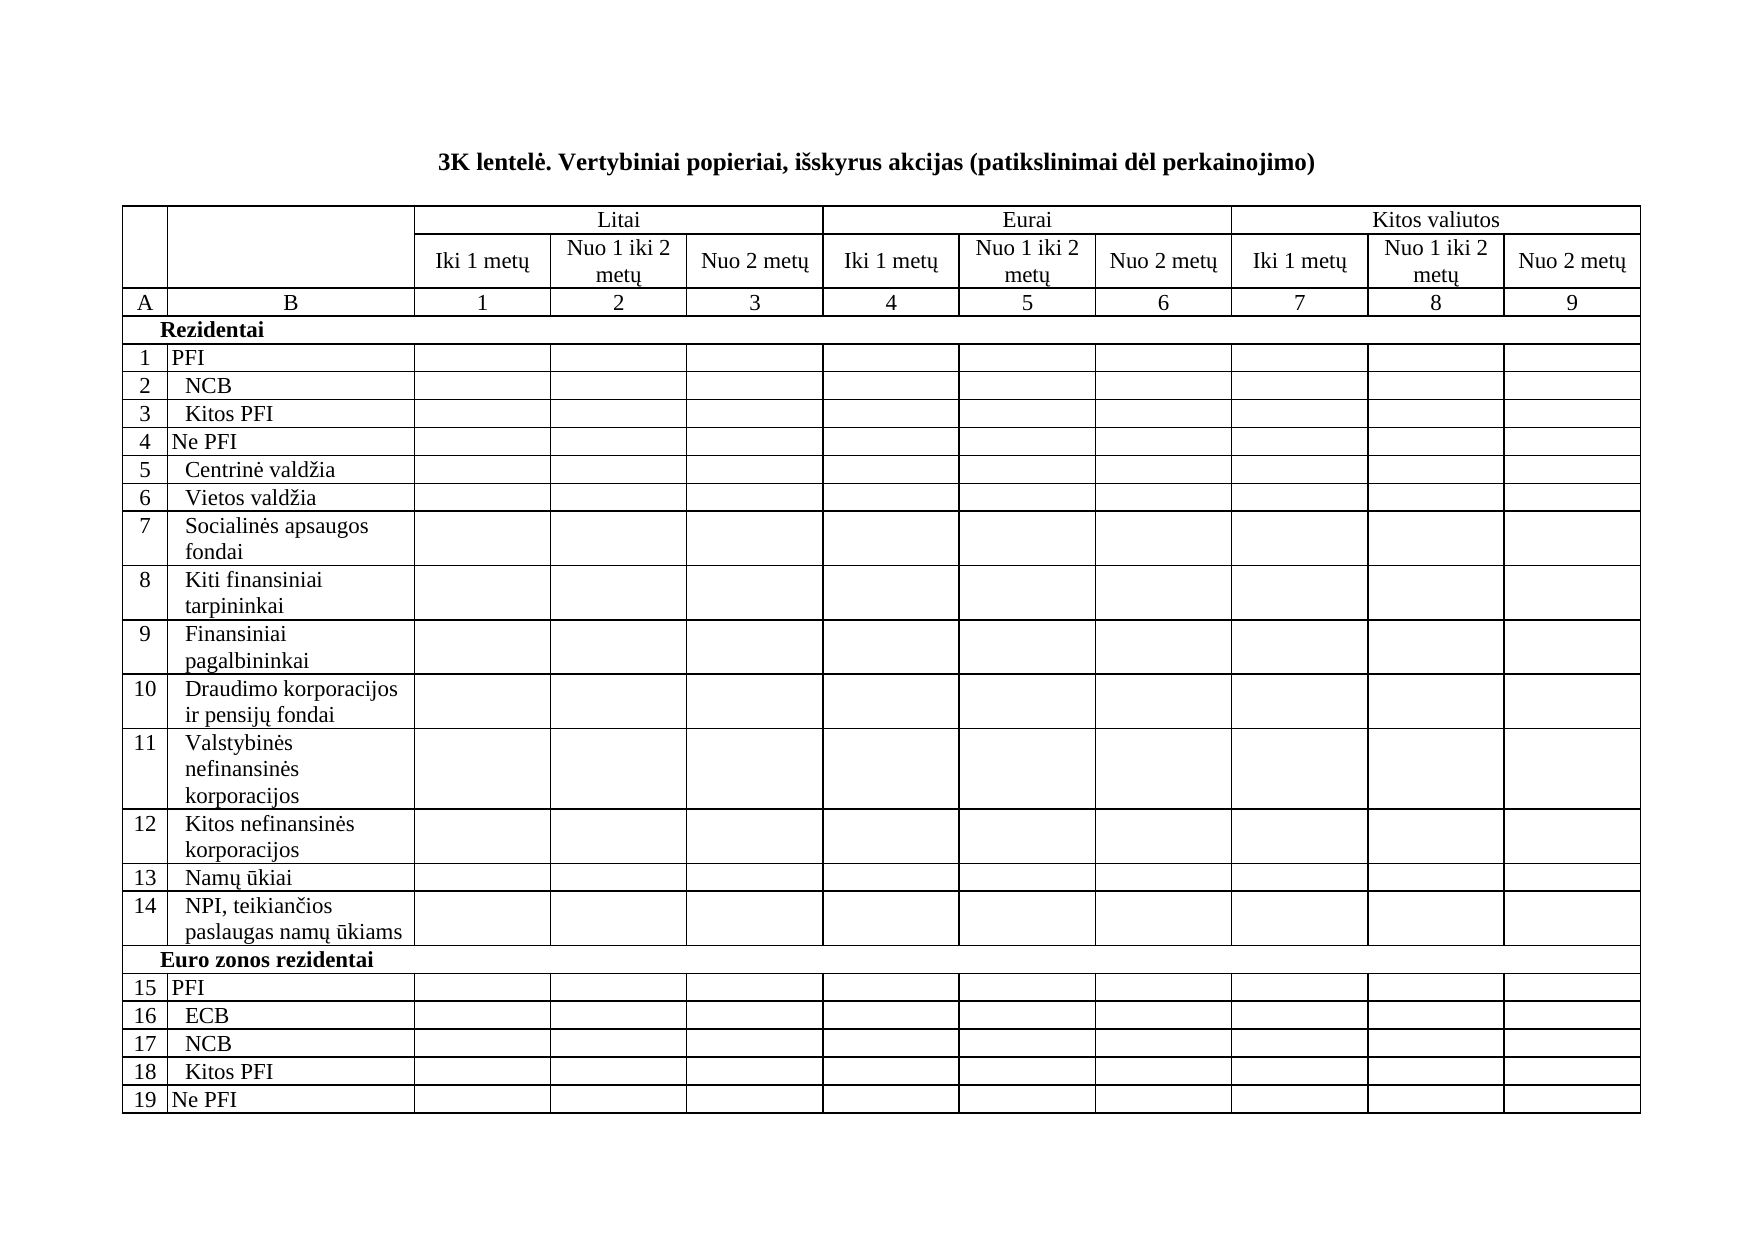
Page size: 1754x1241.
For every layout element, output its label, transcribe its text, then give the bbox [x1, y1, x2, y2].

table_cell 18 [123, 1058, 167, 1084]
table_cell 8 [1369, 289, 1503, 315]
table_cell 4 [824, 289, 958, 315]
table_cell [1505, 484, 1640, 510]
text 3K lentelė. Vertybiniai popieriai, išskyrus akcijas (patikslinimai dėl perkainojimo) [118, 147, 1635, 176]
table_cell [1369, 1058, 1503, 1084]
table_cell Centrinė valdžia [168, 456, 414, 482]
table_cell [551, 1086, 686, 1112]
table_cell [551, 1030, 686, 1056]
table_cell [1232, 1002, 1367, 1028]
table_cell [960, 864, 1095, 890]
table_cell [1096, 456, 1231, 482]
table_cell [551, 566, 686, 619]
table_cell [687, 566, 822, 619]
table_cell [1505, 566, 1640, 619]
table_cell [1232, 675, 1367, 727]
table_cell [824, 566, 958, 619]
table_cell [960, 1058, 1095, 1084]
table_cell [960, 428, 1095, 454]
table_cell [551, 1002, 686, 1028]
table_cell B [168, 289, 414, 315]
table_cell [1096, 428, 1231, 454]
table_cell [1096, 810, 1231, 862]
table_cell [1232, 1030, 1367, 1056]
table_cell [824, 864, 958, 890]
table_cell [960, 621, 1095, 673]
table_cell [1505, 1086, 1640, 1112]
table_cell Kitos nefinansinės korporacijos [168, 810, 414, 862]
table_cell [415, 1002, 550, 1028]
table_cell [687, 892, 822, 944]
table_cell [824, 400, 958, 427]
table_cell [1096, 974, 1231, 1000]
table_cell [1505, 345, 1640, 371]
table_cell 14 [123, 892, 167, 944]
table_cell [1232, 456, 1367, 482]
table_cell [1096, 345, 1231, 371]
table_cell [415, 1086, 550, 1112]
table_cell [1505, 428, 1640, 454]
table_cell [551, 456, 686, 482]
table_cell [824, 345, 958, 371]
table_cell [1096, 1058, 1231, 1084]
table_cell [1096, 729, 1231, 808]
table_cell [824, 1058, 958, 1084]
table_cell [687, 372, 822, 399]
table_cell [1232, 810, 1367, 862]
table_cell 19 [123, 1086, 167, 1112]
table_cell [415, 892, 550, 944]
table_cell [1369, 675, 1503, 727]
table_cell [687, 484, 822, 510]
table_cell [960, 372, 1095, 399]
table_cell Rezidentai [123, 317, 1640, 343]
table_cell Nuo 2 metų [1096, 235, 1231, 287]
table_cell [1505, 512, 1640, 565]
table_cell [1369, 1030, 1503, 1056]
table_cell [960, 729, 1095, 808]
table_cell [551, 1058, 686, 1084]
table_cell Iki 1 metų [415, 235, 550, 287]
table_cell 3 [687, 289, 822, 315]
table_cell [551, 512, 686, 565]
table_cell [824, 675, 958, 727]
table_cell 13 [123, 864, 167, 890]
table_cell [551, 484, 686, 510]
table_cell 16 [123, 1002, 167, 1028]
table_cell [1232, 345, 1367, 371]
table_cell Socialinės apsaugos fondai [168, 512, 414, 565]
table_cell [1369, 1086, 1503, 1112]
table_cell [1232, 864, 1367, 890]
table_cell [824, 428, 958, 454]
table_cell 1 [415, 289, 550, 315]
table_cell [551, 892, 686, 944]
table_cell [1505, 621, 1640, 673]
table_cell [1505, 1030, 1640, 1056]
table_cell 3 [123, 400, 167, 427]
table_cell [415, 512, 550, 565]
table_cell [551, 345, 686, 371]
table_cell [1369, 566, 1503, 619]
table_cell 6 [123, 484, 167, 510]
table_cell 7 [1232, 289, 1367, 315]
table_cell 5 [960, 289, 1095, 315]
table_cell [551, 864, 686, 890]
table_cell Vietos valdžia [168, 484, 414, 510]
table_cell [1232, 621, 1367, 673]
table_cell 15 [123, 974, 167, 1000]
table_cell [551, 621, 686, 673]
table_cell [1505, 729, 1640, 808]
table_cell 9 [1505, 289, 1640, 315]
table_cell [960, 345, 1095, 371]
table_cell [1232, 1086, 1367, 1112]
table_cell [1096, 675, 1231, 727]
table_cell [960, 1002, 1095, 1028]
table_cell [551, 810, 686, 862]
table_cell Kiti finansiniai tarpininkai [168, 566, 414, 619]
table_cell [1232, 729, 1367, 808]
table_cell Nuo 1 iki 2 metų [1369, 235, 1503, 287]
table_cell Ne PFI [168, 1086, 414, 1112]
table_cell [687, 729, 822, 808]
table_cell [1505, 892, 1640, 944]
table_header Eurai [824, 207, 1231, 233]
table_cell [824, 1030, 958, 1056]
table_cell [1232, 512, 1367, 565]
table_cell Nuo 2 metų [1505, 235, 1640, 287]
table_cell [687, 621, 822, 673]
table_cell [1369, 974, 1503, 1000]
table_cell [687, 456, 822, 482]
table_cell [687, 512, 822, 565]
table_cell [1096, 1086, 1231, 1112]
table_cell 11 [123, 729, 167, 808]
table_cell [687, 1030, 822, 1056]
table_cell [1505, 864, 1640, 890]
table_cell [1369, 345, 1503, 371]
table_cell 7 [123, 512, 167, 565]
table_cell [415, 729, 550, 808]
table_cell [960, 1086, 1095, 1112]
table_cell [415, 400, 550, 427]
table_header [168, 207, 414, 287]
table_cell [687, 675, 822, 727]
table_cell 2 [123, 372, 167, 399]
table_header Litai [415, 207, 822, 233]
table_cell [824, 621, 958, 673]
table_cell [415, 1058, 550, 1084]
table_cell [1369, 428, 1503, 454]
table_cell [824, 974, 958, 1000]
table_cell [415, 675, 550, 727]
table_cell [824, 892, 958, 944]
table_cell [415, 810, 550, 862]
table_cell [824, 484, 958, 510]
table_cell [1096, 484, 1231, 510]
table_cell [687, 428, 822, 454]
table_cell [551, 400, 686, 427]
table_cell [960, 892, 1095, 944]
table_cell 5 [123, 456, 167, 482]
table_cell Nuo 2 metų [687, 235, 822, 287]
table_cell Kitos PFI [168, 400, 414, 427]
table_cell [1505, 1002, 1640, 1028]
table_cell 17 [123, 1030, 167, 1056]
table_cell [1505, 675, 1640, 727]
table_cell Finansiniai pagalbininkai [168, 621, 414, 673]
table_cell [551, 729, 686, 808]
table_cell 1 [123, 345, 167, 371]
table_cell [824, 456, 958, 482]
table_cell ECB [168, 1002, 414, 1028]
table_cell [1369, 400, 1503, 427]
table_cell [1505, 974, 1640, 1000]
table_cell [415, 372, 550, 399]
table_cell [551, 974, 686, 1000]
table_cell [1505, 1058, 1640, 1084]
table_cell [1369, 484, 1503, 510]
table_cell 2 [551, 289, 686, 315]
table_cell Iki 1 metų [824, 235, 958, 287]
table_cell [824, 512, 958, 565]
table_cell NCB [168, 1030, 414, 1056]
table_cell [1232, 400, 1367, 427]
table_cell [415, 974, 550, 1000]
table_cell [824, 1086, 958, 1112]
table_cell [687, 810, 822, 862]
table_cell [1505, 400, 1640, 427]
table_cell [1096, 372, 1231, 399]
table_cell [1369, 864, 1503, 890]
table_cell [1096, 864, 1231, 890]
table_cell [1096, 1030, 1231, 1056]
table_cell 6 [1096, 289, 1231, 315]
table_cell [1232, 974, 1367, 1000]
table_cell [1369, 621, 1503, 673]
table_cell [1232, 892, 1367, 944]
table_cell 8 [123, 566, 167, 619]
table_cell [1232, 372, 1367, 399]
table_cell Namų ūkiai [168, 864, 414, 890]
table_cell [1232, 1058, 1367, 1084]
table_cell [1369, 512, 1503, 565]
table_cell [415, 864, 550, 890]
table_cell [1505, 456, 1640, 482]
table_cell [415, 484, 550, 510]
table_cell [824, 1002, 958, 1028]
table_cell [415, 428, 550, 454]
table_cell PFI [168, 974, 414, 1000]
table_cell [960, 484, 1095, 510]
table_cell Iki 1 metų [1232, 235, 1367, 287]
table_cell [960, 566, 1095, 619]
table_cell [687, 1002, 822, 1028]
table_cell 12 [123, 810, 167, 862]
table_cell [415, 456, 550, 482]
table_header [123, 207, 167, 287]
table_cell [687, 345, 822, 371]
table_cell Euro zonos rezidentai [123, 946, 1640, 972]
table_cell [1232, 484, 1367, 510]
table_cell [960, 974, 1095, 1000]
table_cell [1369, 892, 1503, 944]
table_cell [960, 810, 1095, 862]
table_cell [960, 456, 1095, 482]
table_cell 10 [123, 675, 167, 727]
table_cell 9 [123, 621, 167, 673]
table_cell Valstybinės nefinansinės korporacijos [168, 729, 414, 808]
table_cell A [123, 289, 167, 315]
table_cell [687, 864, 822, 890]
table_cell [1096, 621, 1231, 673]
table_cell [1232, 566, 1367, 619]
table_cell [687, 1086, 822, 1112]
table_cell [415, 1030, 550, 1056]
table_cell [1096, 400, 1231, 427]
table_header Kitos valiutos [1232, 207, 1640, 233]
table_cell [1369, 1002, 1503, 1028]
table_cell [551, 675, 686, 727]
table_cell PFI [168, 345, 414, 371]
table_cell [1369, 810, 1503, 862]
table_cell [960, 1030, 1095, 1056]
table_cell [1369, 456, 1503, 482]
table_cell [1369, 372, 1503, 399]
table_cell NCB [168, 372, 414, 399]
table_cell Draudimo korporacijos ir pensijų fondai [168, 675, 414, 727]
table_cell Nuo 1 iki 2 metų [960, 235, 1095, 287]
table_cell NPI, teikiančios paslaugas namų ūkiams [168, 892, 414, 944]
table_cell [1369, 729, 1503, 808]
table_cell Kitos PFI [168, 1058, 414, 1084]
table_cell [824, 729, 958, 808]
table_cell 4 [123, 428, 167, 454]
table_cell Nuo 1 iki 2 metų [551, 235, 686, 287]
table_cell [415, 566, 550, 619]
table_cell [415, 345, 550, 371]
table_cell [1505, 372, 1640, 399]
table_cell [960, 675, 1095, 727]
table_cell [1096, 892, 1231, 944]
table_cell [960, 512, 1095, 565]
table_cell [551, 372, 686, 399]
table_cell [960, 400, 1095, 427]
table_cell [824, 810, 958, 862]
table_cell [1505, 810, 1640, 862]
table_cell [1096, 566, 1231, 619]
table_cell [687, 974, 822, 1000]
table_cell [1232, 428, 1367, 454]
table_cell [1096, 512, 1231, 565]
table_cell [824, 372, 958, 399]
table_cell [551, 428, 686, 454]
table_cell Ne PFI [168, 428, 414, 454]
table_cell [687, 400, 822, 427]
table_cell [415, 621, 550, 673]
table_cell [687, 1058, 822, 1084]
table_cell [1096, 1002, 1231, 1028]
